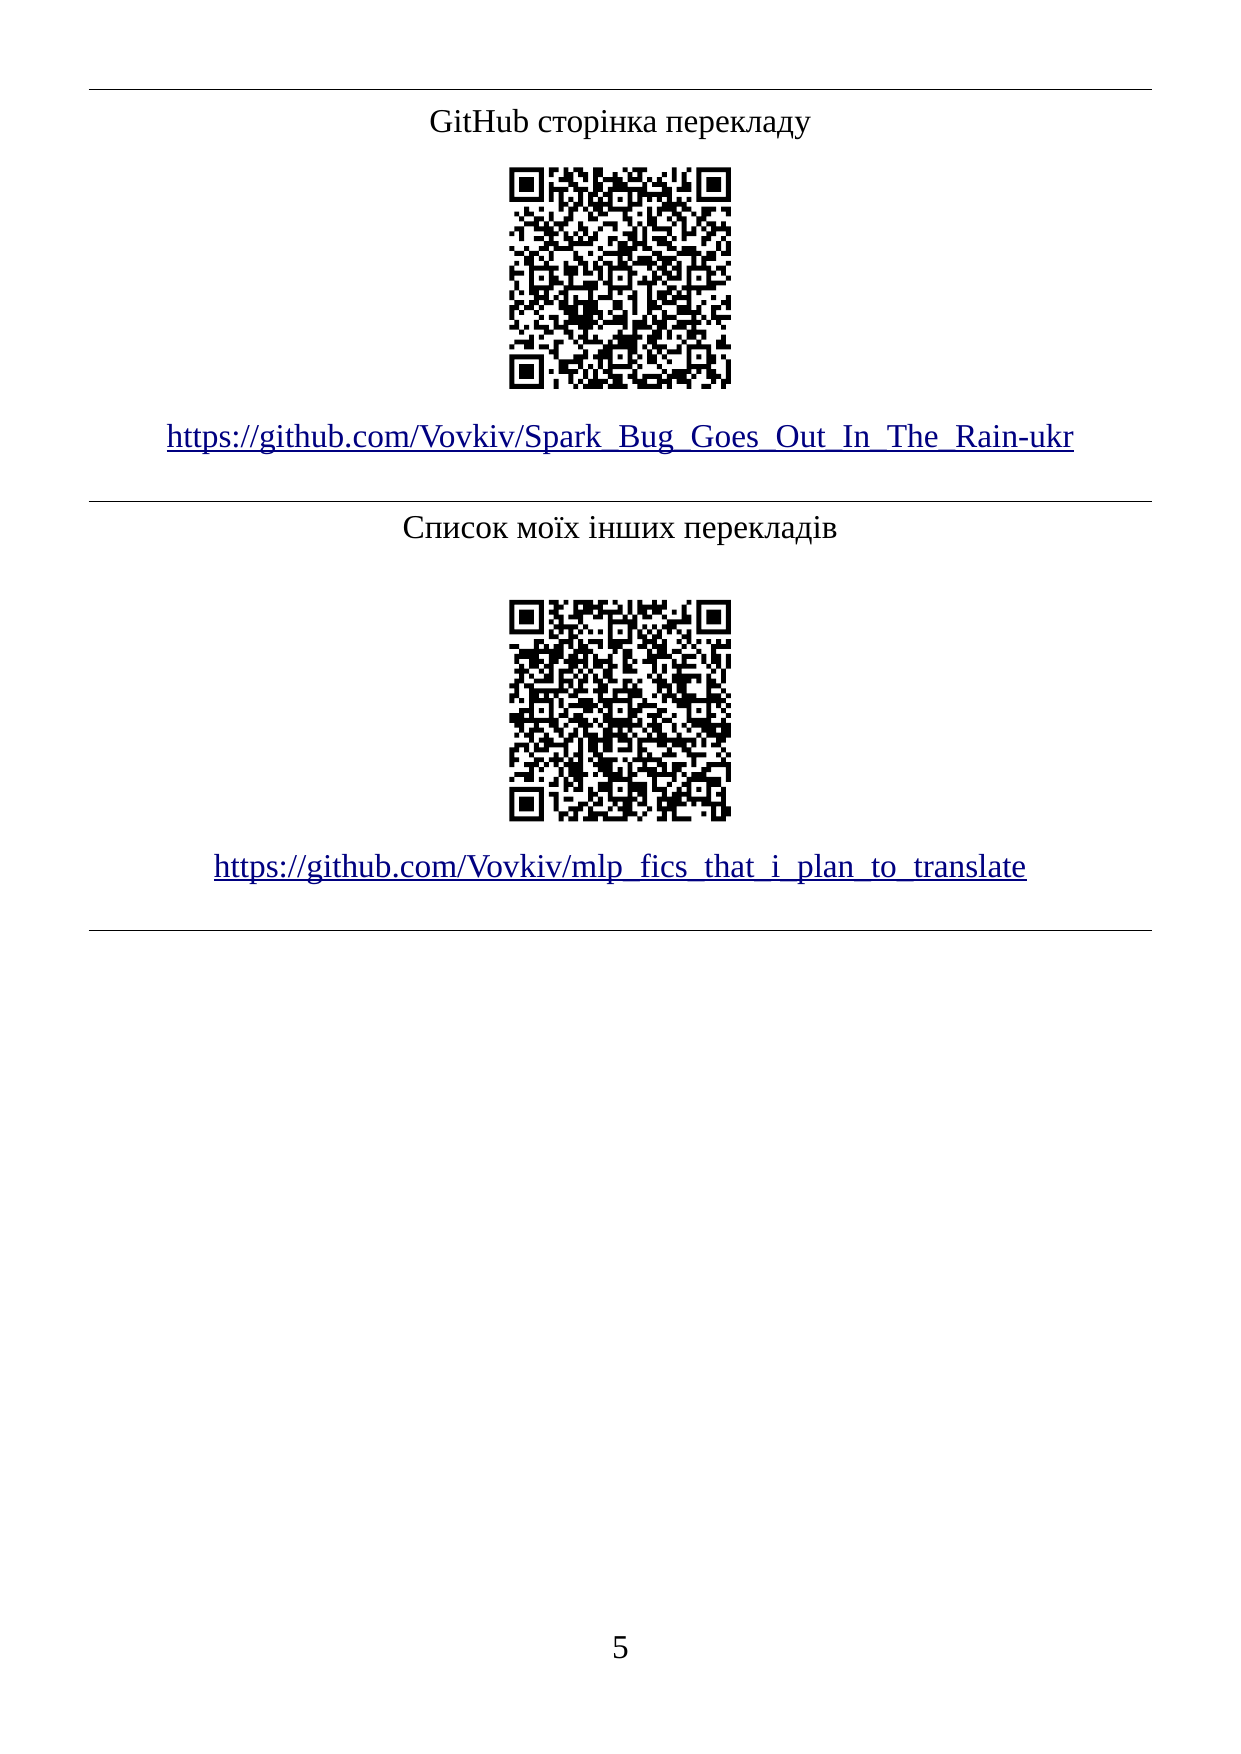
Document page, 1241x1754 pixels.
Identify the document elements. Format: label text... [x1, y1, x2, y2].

table_cell GitHub сторінка перекладу [89, 90, 1152, 151]
table_cell https://github.com/Vovkiv/Spark_Bug_Goes_Out_In_The_Rain-ukr [89, 405, 1152, 501]
table_cell [89, 586, 1152, 835]
table_cell Список моїх інших перекладів [89, 502, 1152, 586]
table_cell https://github.com/Vovkiv/mlp_fics_that_i_plan_to_translate [89, 835, 1152, 930]
table_cell [89, 151, 1152, 405]
